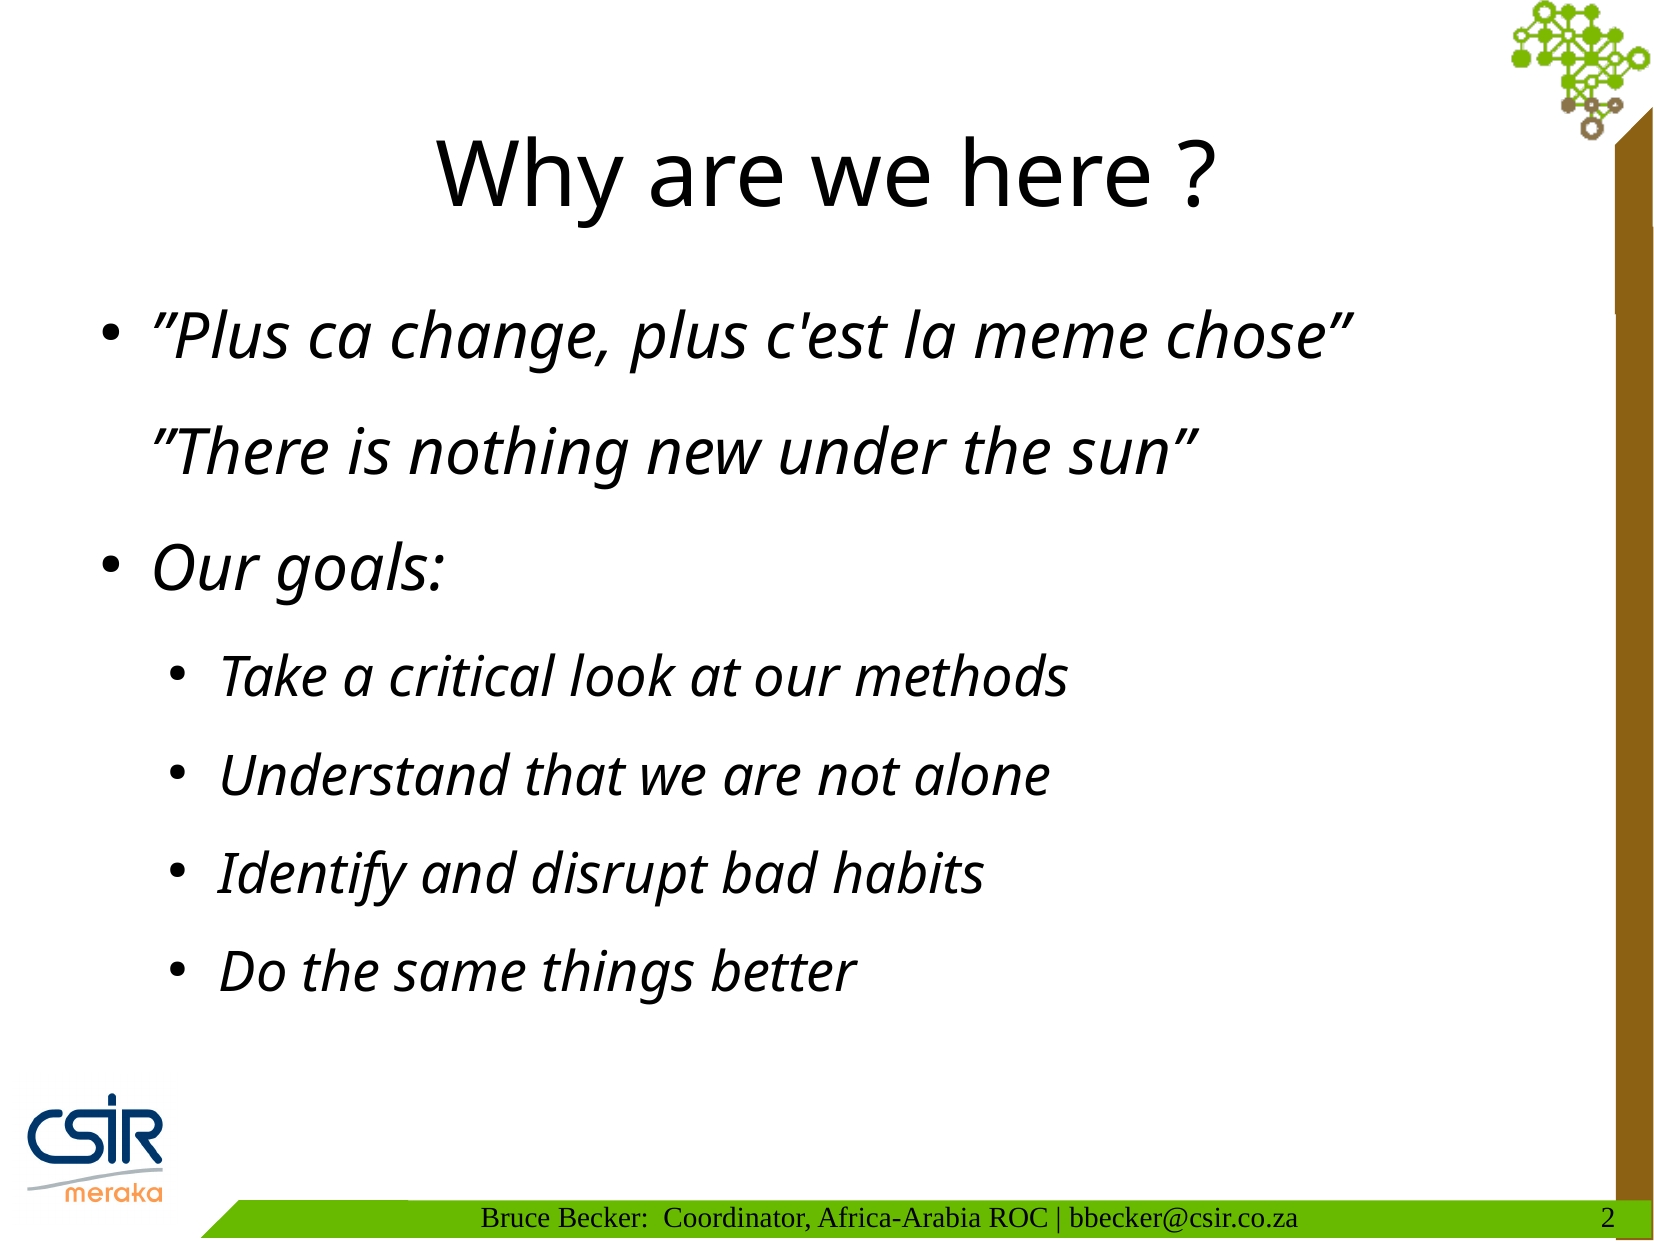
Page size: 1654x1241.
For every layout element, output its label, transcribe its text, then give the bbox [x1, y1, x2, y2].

title Why are we here ? [82, 67, 1571, 275]
list ”Plus ca change, plus c'est la meme chose” ”There is nothing new under the sun” Our goals: Take a critical look at our methods Understand that we are not alone Identify and disrupt bad habits Do the same things better [82, 290, 1571, 1010]
picture [12, 1074, 178, 1225]
picture [1503, 0, 1654, 144]
